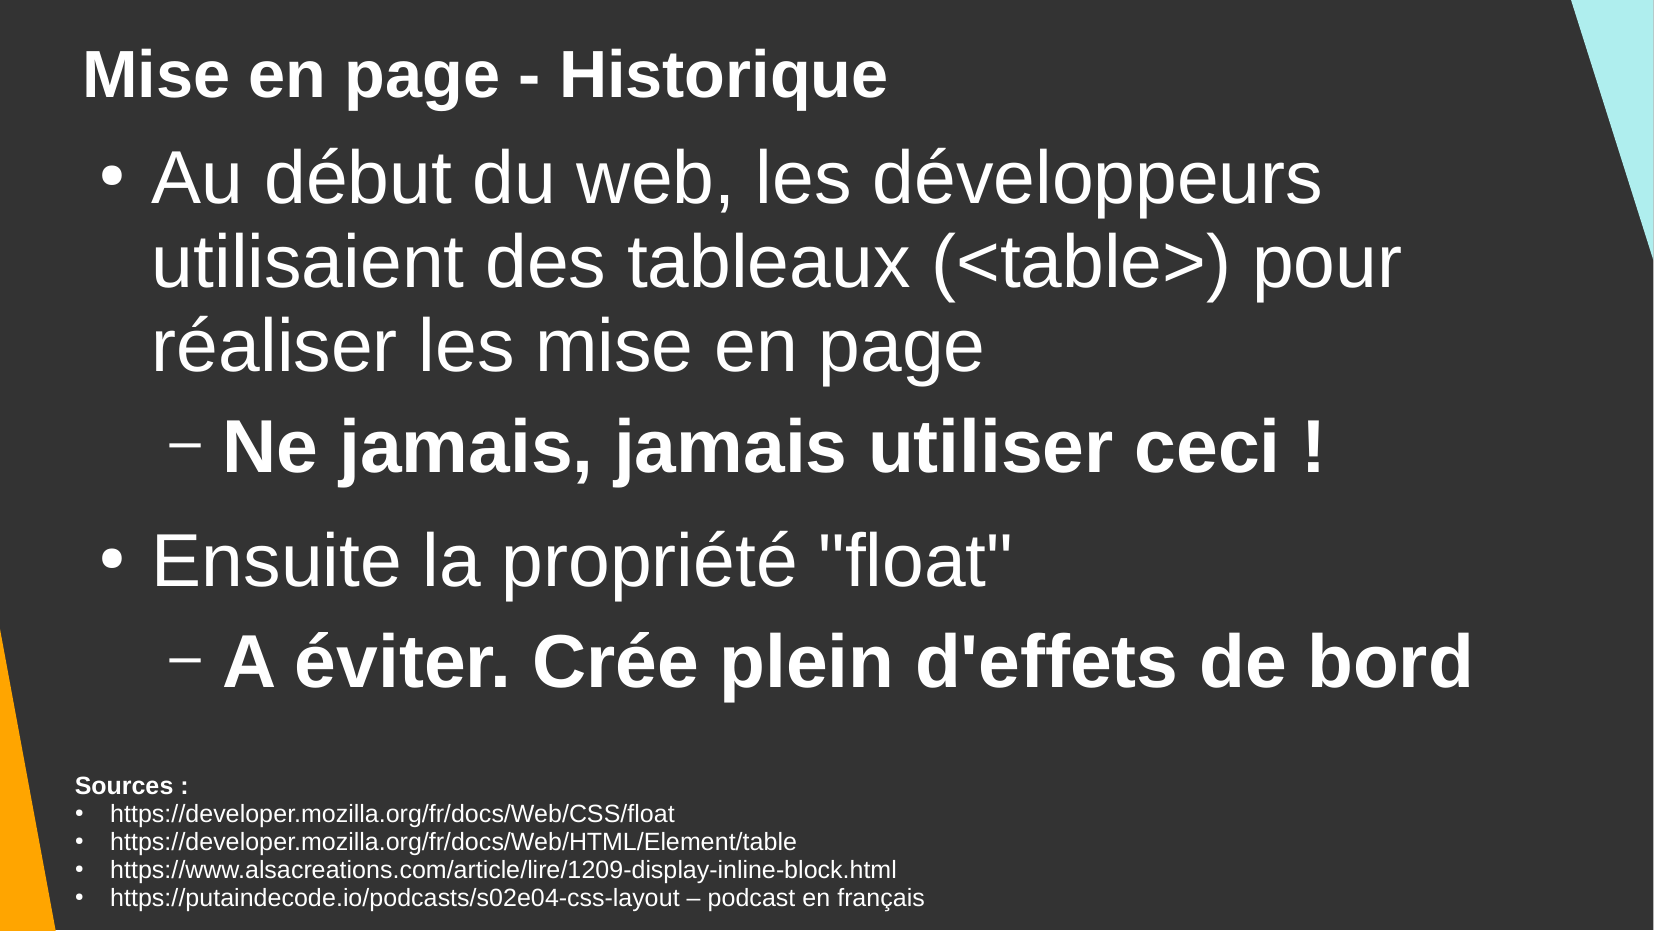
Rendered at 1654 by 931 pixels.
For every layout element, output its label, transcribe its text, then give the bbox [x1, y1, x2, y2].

text_box [0, 628, 56, 931]
text_box [1571, 0, 1654, 263]
text_box Sources : https://developer.mozilla.org/fr/docs/Web/CSS/float https://developer.mozilla.org/fr/docs/Web/HTML/Element/table https://www.alsacreations.com/article/lire/1209-display-inline-block.html https://putaindecode.io/podcasts/s02e04-css-layout – podcast en français [60, 764, 1546, 931]
title Mise en page - Historique [82, 37, 1571, 114]
list Au début du web, les développeurs utilisaient des tableaux (<table>) pour réaliser les mise en page Ne jamais, jamais utiliser ceci ! Ensuite la propriété "float" A éviter. Crée plein d'effets de bord [80, 135, 1605, 745]
